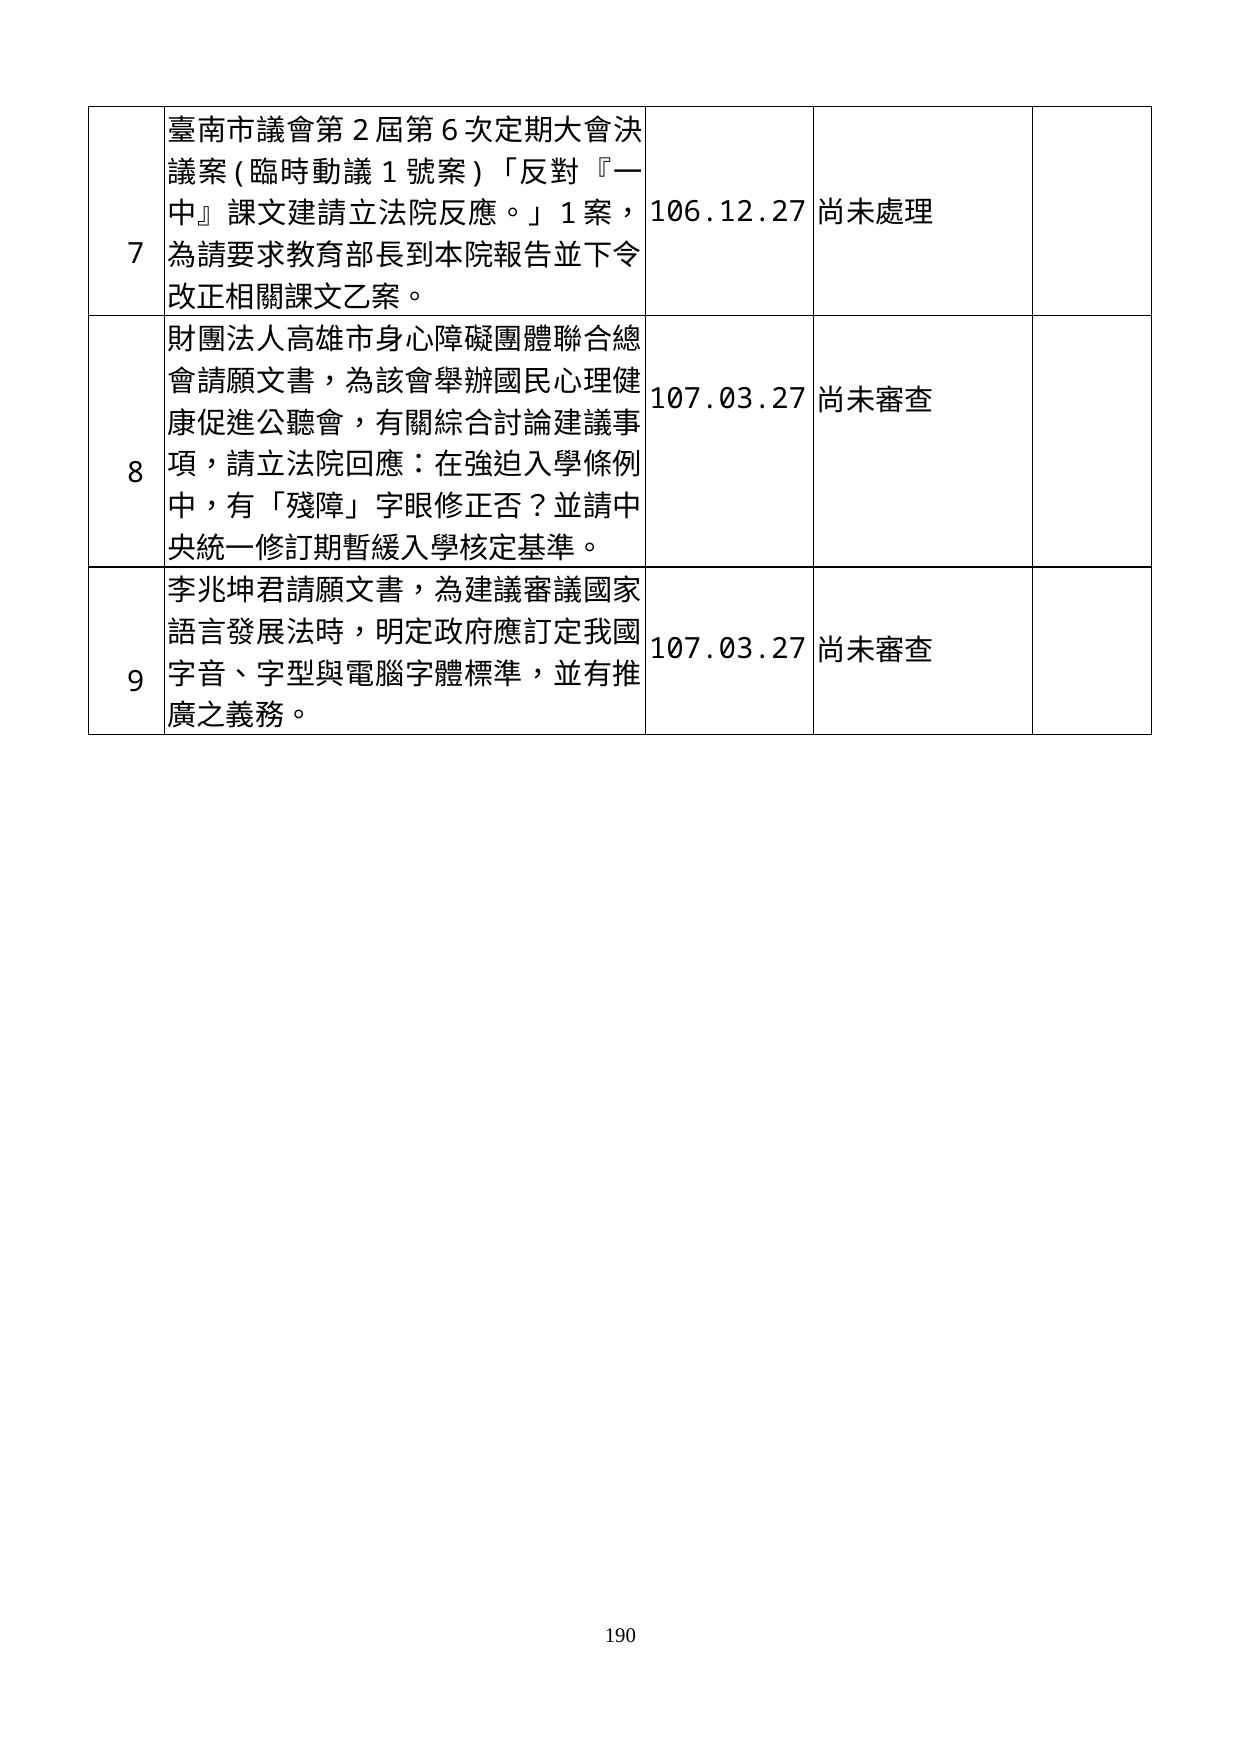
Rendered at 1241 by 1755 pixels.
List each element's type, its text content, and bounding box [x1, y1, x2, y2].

table_cell 尚未處理 [814, 107, 1032, 315]
table_cell [89, 568, 164, 734]
table_cell 尚未審查 [814, 568, 1032, 734]
table_cell 尚未審查 [814, 316, 1032, 566]
table_cell 106.12.27 [646, 107, 813, 315]
table_cell [89, 107, 164, 315]
table_cell [1033, 568, 1151, 734]
table_cell [89, 316, 164, 566]
table_cell 李兆坤君請願文書，為建議審議國家語言發展法時，明定政府應訂定我國字音、字型與電腦字體標準，並有推廣之義務。 [165, 568, 645, 734]
table_cell 107.03.27 [646, 568, 813, 734]
table_cell 臺南市議會第2屆第6次定期大會決議案(臨時動議1號案)「反對『一中』課文建請立法院反應。」1案，為請要求教育部長到本院報告並下令改正相關課文乙案。 [165, 107, 645, 315]
table_cell [1033, 316, 1151, 566]
table_cell 財團法人高雄市身心障礙團體聯合總會請願文書，為該會舉辦國民心理健康促進公聽會，有關綜合討論建議事項，請立法院回應：在強迫入學條例中，有「殘障」字眼修正否？並請中央統一修訂期暫緩入學核定基準。 [165, 316, 645, 566]
table_cell 107.03.27 [646, 316, 813, 566]
table_cell [1033, 107, 1151, 315]
